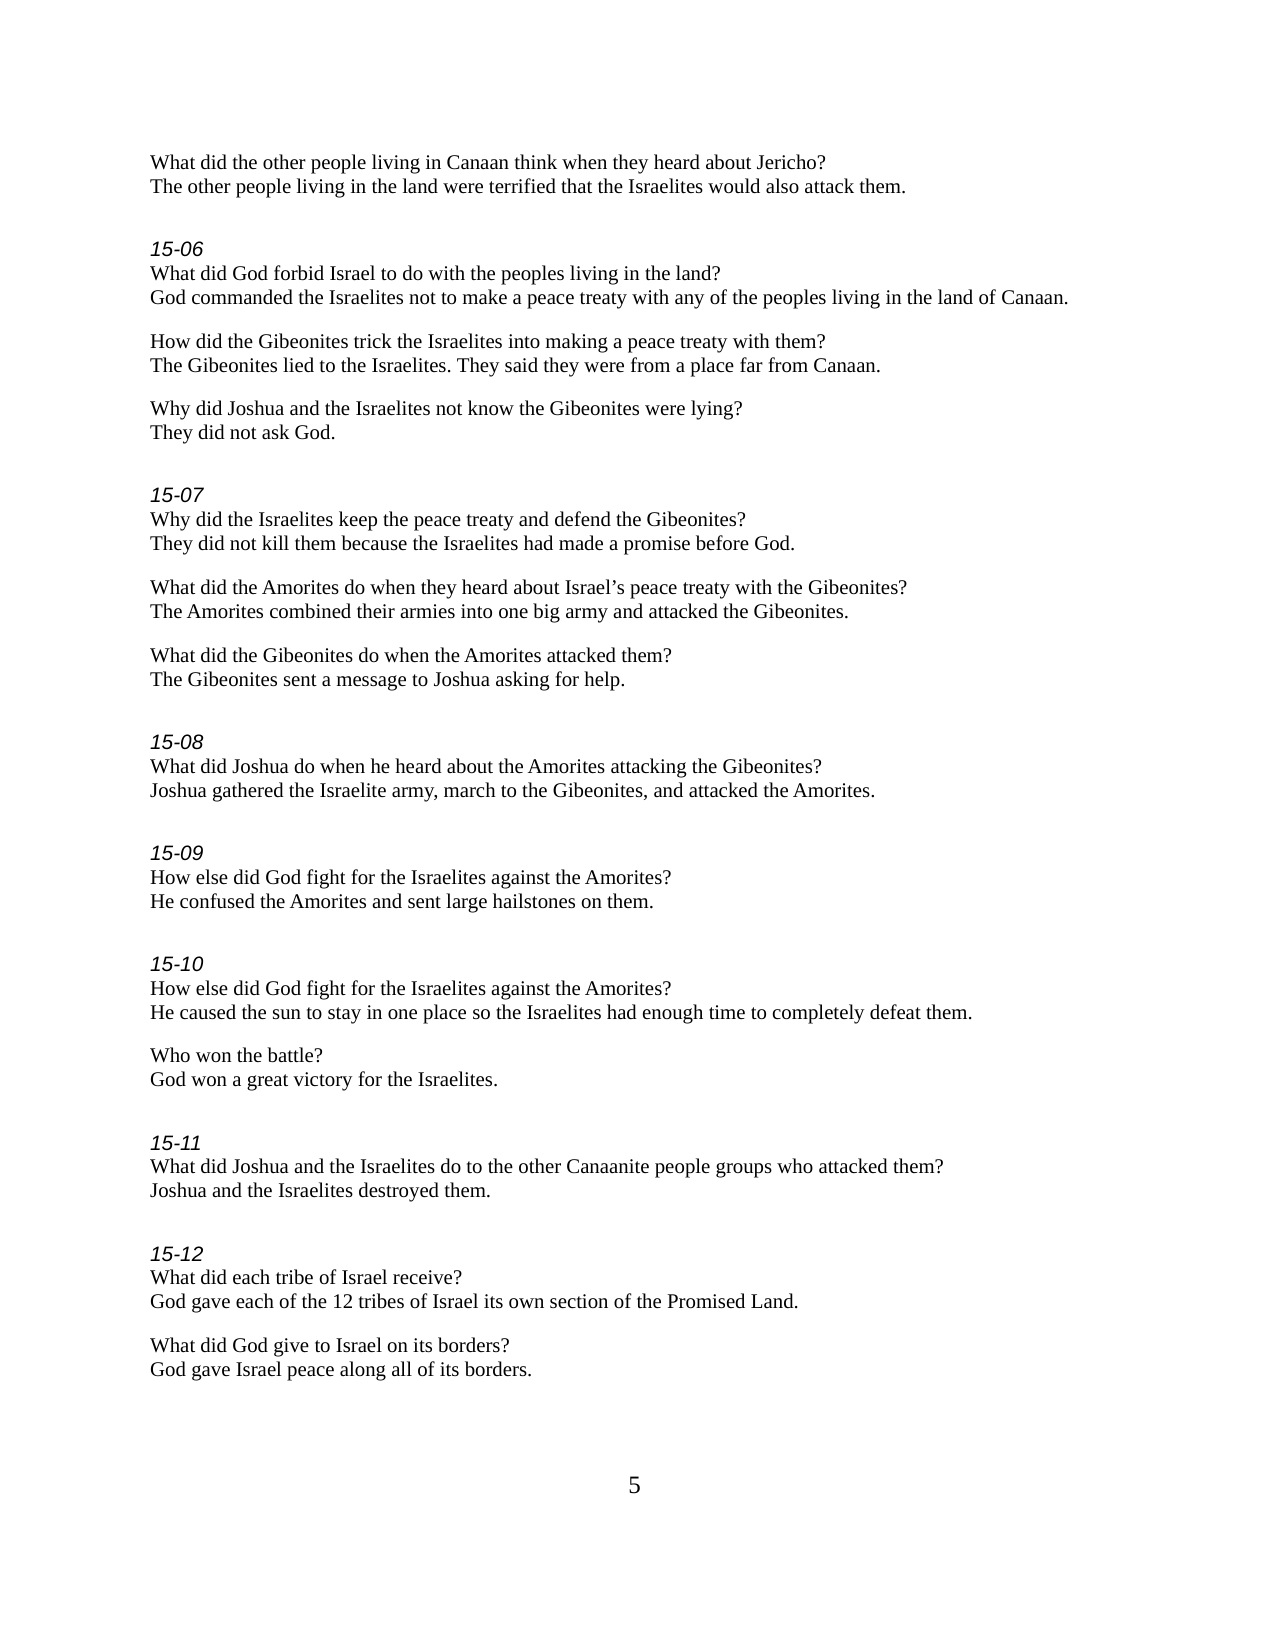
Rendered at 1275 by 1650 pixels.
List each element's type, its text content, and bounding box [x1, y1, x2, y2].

text What did Joshua and the Israelites do to the other Canaanite people groups who attacked them? Joshua and the Israelites destroyed them. [150, 1154, 1125, 1202]
subtitle 15-08 [150, 729, 1125, 753]
subtitle 15-09 [150, 841, 1125, 864]
text Why did Joshua and the Israelites not know the Gibeonites were lying? They did not ask God. [150, 396, 1125, 444]
subtitle 15-06 [150, 237, 1125, 261]
text What did each tribe of Israel receive? God gave each of the 12 tribes of Israel its own section of the Promised Land. [150, 1265, 1125, 1313]
text What did God give to Israel on its borders? God gave Israel peace along all of its borders. [150, 1333, 1125, 1381]
text What did the other people living in Canaan think when they heard about Jericho? The other people living in the land were terrified that the Israelites would also attack them. [150, 150, 1125, 198]
subtitle 15-07 [150, 483, 1125, 507]
subtitle 15-11 [150, 1130, 1125, 1154]
subtitle 15-10 [150, 952, 1125, 976]
text How else did God fight for the Israelites against the Amorites? He caused the sun to stay in one place so the Israelites had enough time to completely defeat them. [150, 976, 1125, 1024]
text Why did the Israelites keep the peace treaty and defend the Gibeonites? They did not kill them because the Israelites had made a promise before God. [150, 507, 1125, 555]
text Who won the battle? God won a great victory for the Israelites. [150, 1043, 1125, 1091]
text How else did God fight for the Israelites against the Amorites? He confused the Amorites and sent large hailstones on them. [150, 864, 1125, 913]
text What did the Gibeonites do when the Amorites attacked them? The Gibeonites sent a message to Joshua asking for help. [150, 642, 1125, 691]
text How did the Gibeonites trick the Israelites into making a peace treaty with them? The Gibeonites lied to the Israelites. They said they were from a place far from Canaan. [150, 329, 1125, 377]
text What did the Amorites do when they heard about Israel’s peace treaty with the Gibeonites? The Amorites combined their armies into one big army and attacked the Gibeonites. [150, 575, 1125, 623]
text What did Joshua do when he heard about the Amorites attacking the Gibeonites? Joshua gathered the Israelite army, march to the Gibeonites, and attacked the Amorites. [150, 753, 1125, 802]
subtitle 15-12 [150, 1241, 1125, 1265]
text What did God forbid Israel to do with the peoples living in the land? God commanded the Israelites not to make a peace treaty with any of the peoples living in the land of Canaan. [150, 261, 1125, 309]
